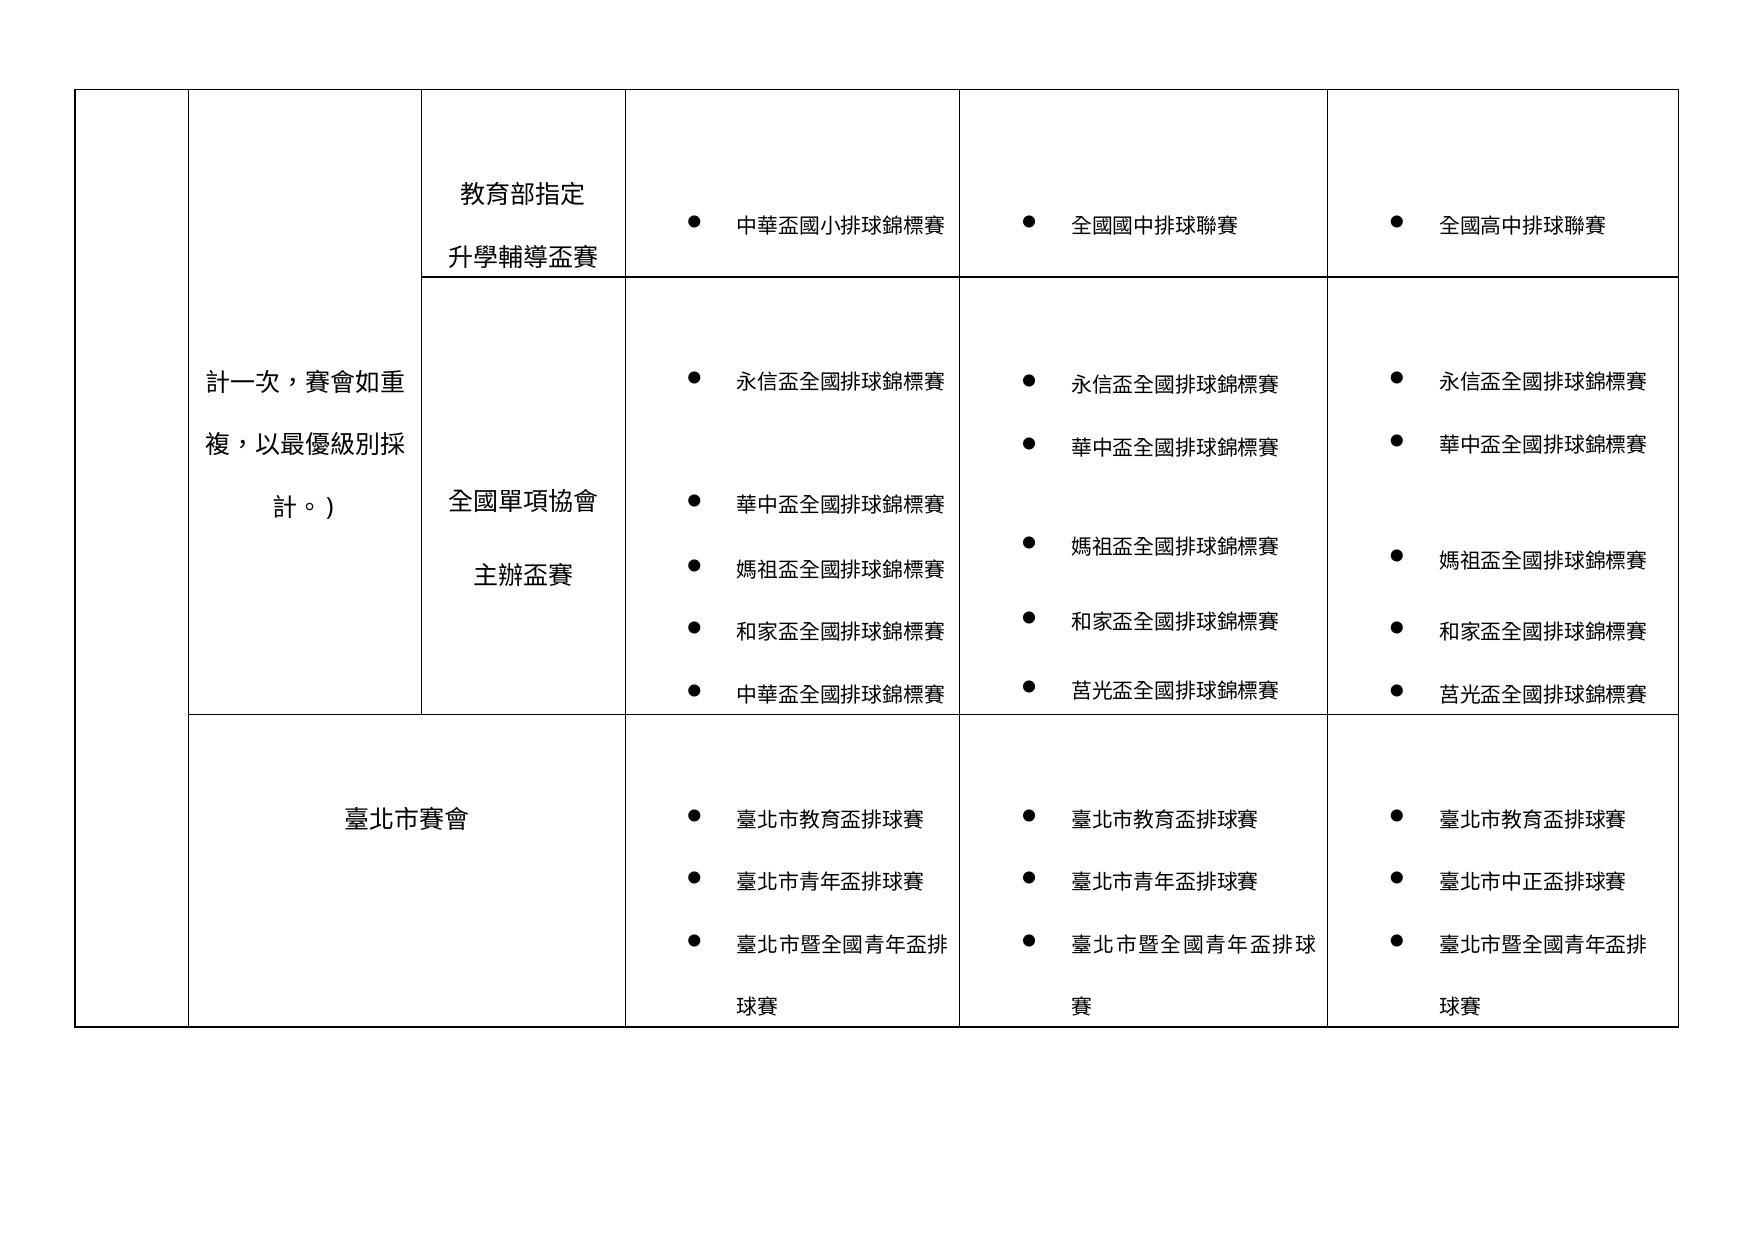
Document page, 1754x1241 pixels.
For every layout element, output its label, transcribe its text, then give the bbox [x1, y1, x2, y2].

table_cell 臺北市教育盃排球賽 臺北市青年盃排球賽 臺北市暨全國青年盃排球賽 [626, 715, 959, 1026]
table_cell 中華盃國小排球錦標賽 [626, 90, 959, 276]
table_cell 全國高中排球聯賽 [1328, 90, 1678, 276]
table_cell 全國國中排球聯賽 [960, 90, 1327, 276]
table_cell [76, 90, 188, 1026]
table_cell 臺北市賽會 [189, 715, 625, 1026]
table_cell 全國單項協會 主辦盃賽 [422, 278, 625, 714]
table_cell 教育部指定 升學輔導盃賽 [422, 90, 625, 276]
table_cell 臺北市教育盃排球賽 臺北市中正盃排球賽 臺北市暨全國青年盃排球賽 [1328, 715, 1678, 1026]
table_cell 永信盃全國排球錦標賽 華中盃全國排球錦標賽 媽祖盃全國排球錦標賽 和家盃全國排球錦標賽 莒光盃全國排球錦標賽 [960, 278, 1327, 714]
table_cell 永信盃全國排球錦標賽 華中盃全國排球錦標賽 媽祖盃全國排球錦標賽 和家盃全國排球錦標賽 莒光盃全國排球錦標賽 [1328, 278, 1678, 714]
table_cell 計一次，賽會如重複，以最優級別採計。) [189, 90, 421, 714]
table_cell 永信盃全國排球錦標賽 華中盃全國排球錦標賽 媽祖盃全國排球錦標賽 和家盃全國排球錦標賽 中華盃全國排球錦標賽 [626, 278, 959, 714]
table_cell 臺北市教育盃排球賽 臺北市青年盃排球賽 臺北市暨全國青年盃排球賽 [960, 715, 1327, 1026]
